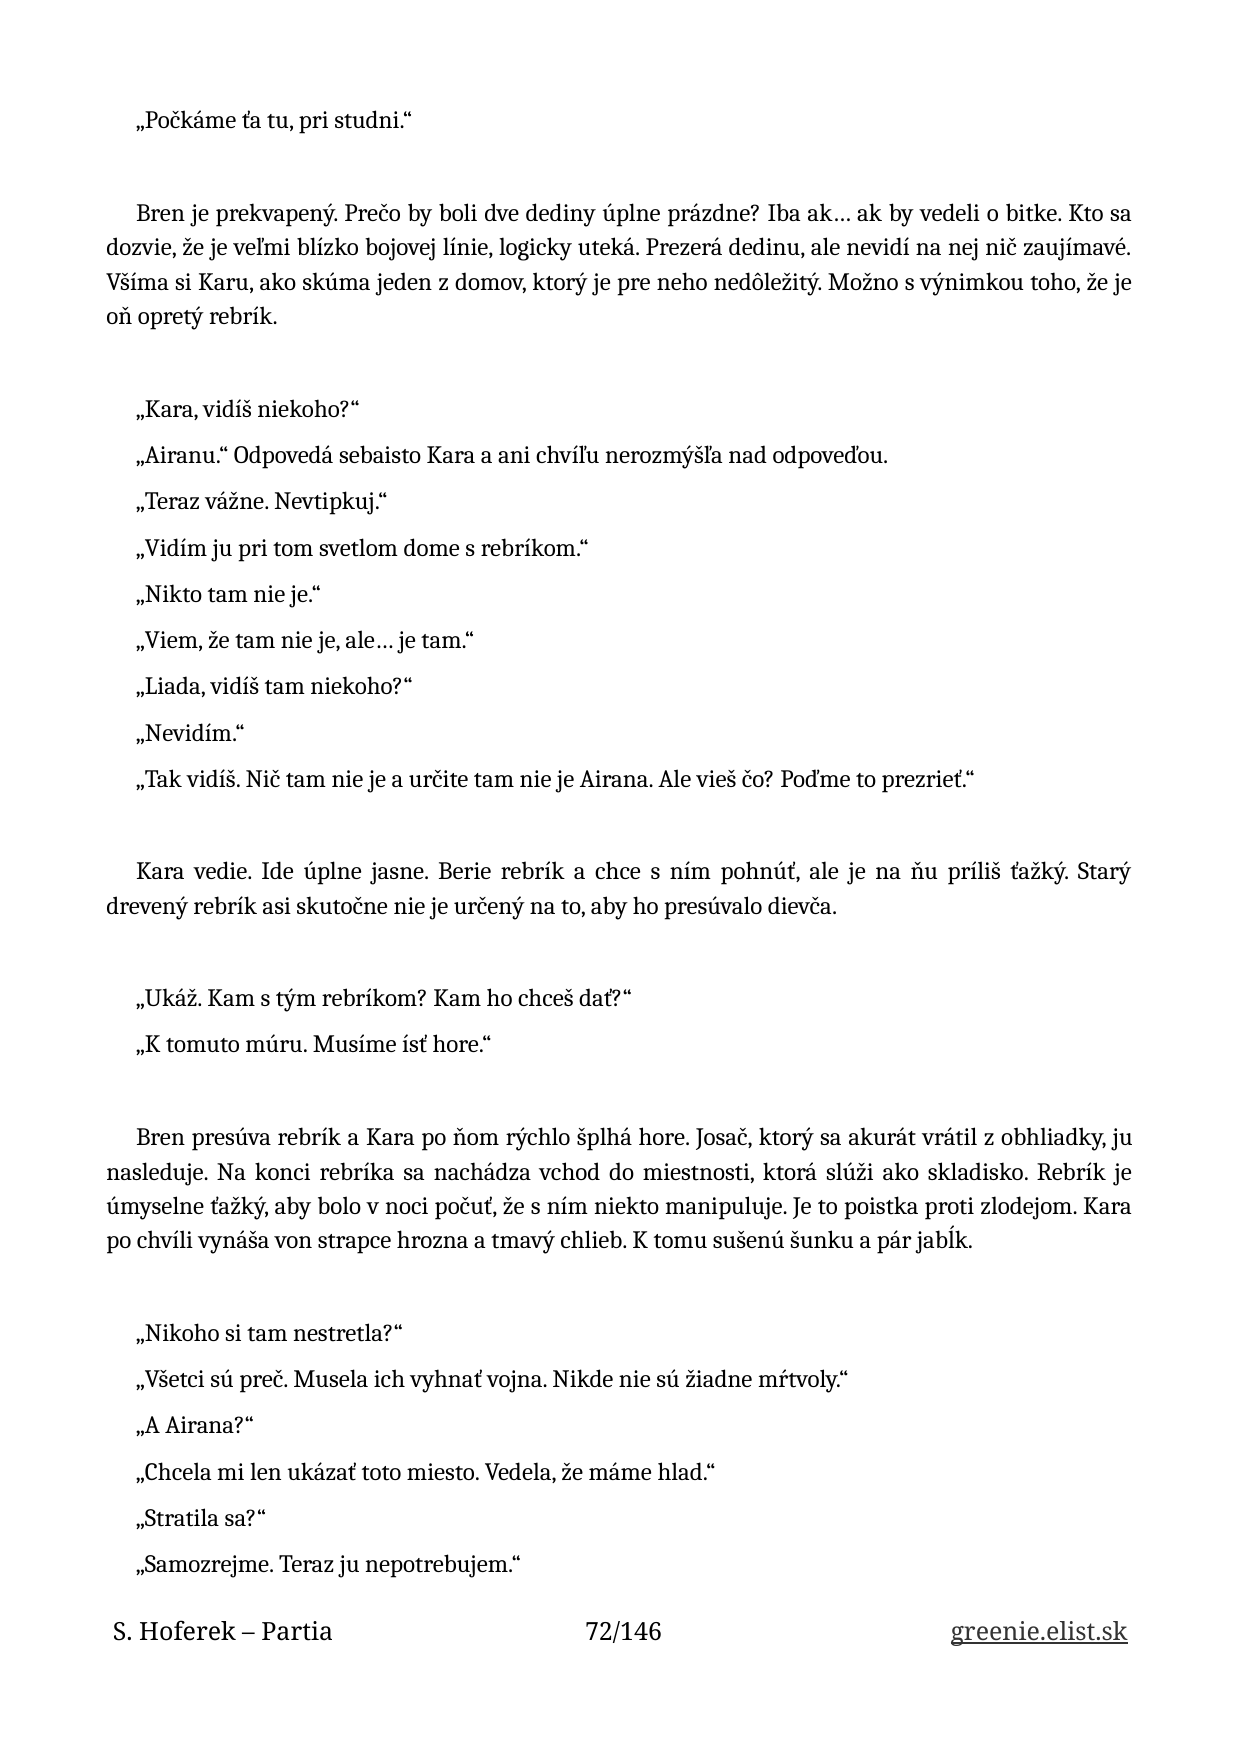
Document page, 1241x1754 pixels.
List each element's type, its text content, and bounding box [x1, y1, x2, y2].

text Bren je prekvapený. Prečo by boli dve dediny úplne prázdne? Iba ak… ak by vedeli o bitke. Kto sa dozvie, že je veľmi blízko bojovej línie, logicky uteká. Prezerá dedinu, ale nevidí na nej nič zaujímavé. Všíma si Karu, ako skúma jeden z domov, ktorý je pre neho nedôležitý. Možno s výnimkou toho, že je oň opretý rebrík. [106, 199, 1134, 331]
text „Viem, že tam nie je, ale… je tam.“ [106, 626, 1134, 655]
text „Nikoho si tam nestretla?“ [106, 1319, 1134, 1348]
text „Vidím ju pri tom svetlom dome s rebríkom.“ [106, 533, 1134, 562]
text „Počkáme ťa tu, pri studni.“ [106, 106, 1134, 135]
text „Nevidím.“ [106, 718, 1134, 747]
text „Kara, vidíš niekoho?“ [106, 395, 1134, 423]
text „Nikto tam nie je.“ [106, 580, 1134, 608]
text „Teraz vážne. Nevtipkuj.“ [106, 487, 1134, 516]
text „Samozrejme. Teraz ju nepotrebujem.“ [106, 1550, 1134, 1579]
text Bren presúva rebrík a Kara po ňom rýchlo šplhá hore. Josač, ktorý sa akurát vrátil z obhliadky, ju nasleduje. Na konci rebríka sa nachádza vchod do miestnosti, ktorá slúži ako skladisko. Rebrík je úmyselne ťažký, aby bolo v noci počuť, že s ním niekto manipuluje. Je to poistka proti zlodejom. Kara po chvíli vynáša von strapce hrozna a tmavý chlieb. K tomu sušenú šunku a pár jabĺk. [106, 1123, 1134, 1255]
text „Chcela mi len ukázať toto miesto. Vedela, že máme hlad.“ [106, 1458, 1134, 1486]
text „Všetci sú preč. Musela ich vyhnať vojna. Nikde nie sú žiadne mŕtvoly.“ [106, 1365, 1134, 1394]
text „Stratila sa?“ [106, 1504, 1134, 1533]
text „Ukáž. Kam s tým rebríkom? Kam ho chceš dať?“ [106, 984, 1134, 1013]
text Kara vedie. Ide úplne jasne. Berie rebrík a chce s ním pohnúť, ale je na ňu príliš ťažký. Starý drevený rebrík asi skutočne nie je určený na to, aby ho presúvalo dievča. [106, 857, 1134, 920]
text „K tomuto múru. Musíme ísť hore.“ [106, 1030, 1134, 1059]
text „A Airana?“ [106, 1411, 1134, 1440]
text „Tak vidíš. Nič tam nie je a určite tam nie je Airana. Ale vieš čo? Poďme to prezrieť.“ [106, 765, 1134, 793]
text „Airanu.“ Odpovedá sebaisto Kara a ani chvíľu nerozmýšľa nad odpoveďou. [106, 441, 1134, 470]
text „Liada, vidíš tam niekoho?“ [106, 672, 1134, 701]
